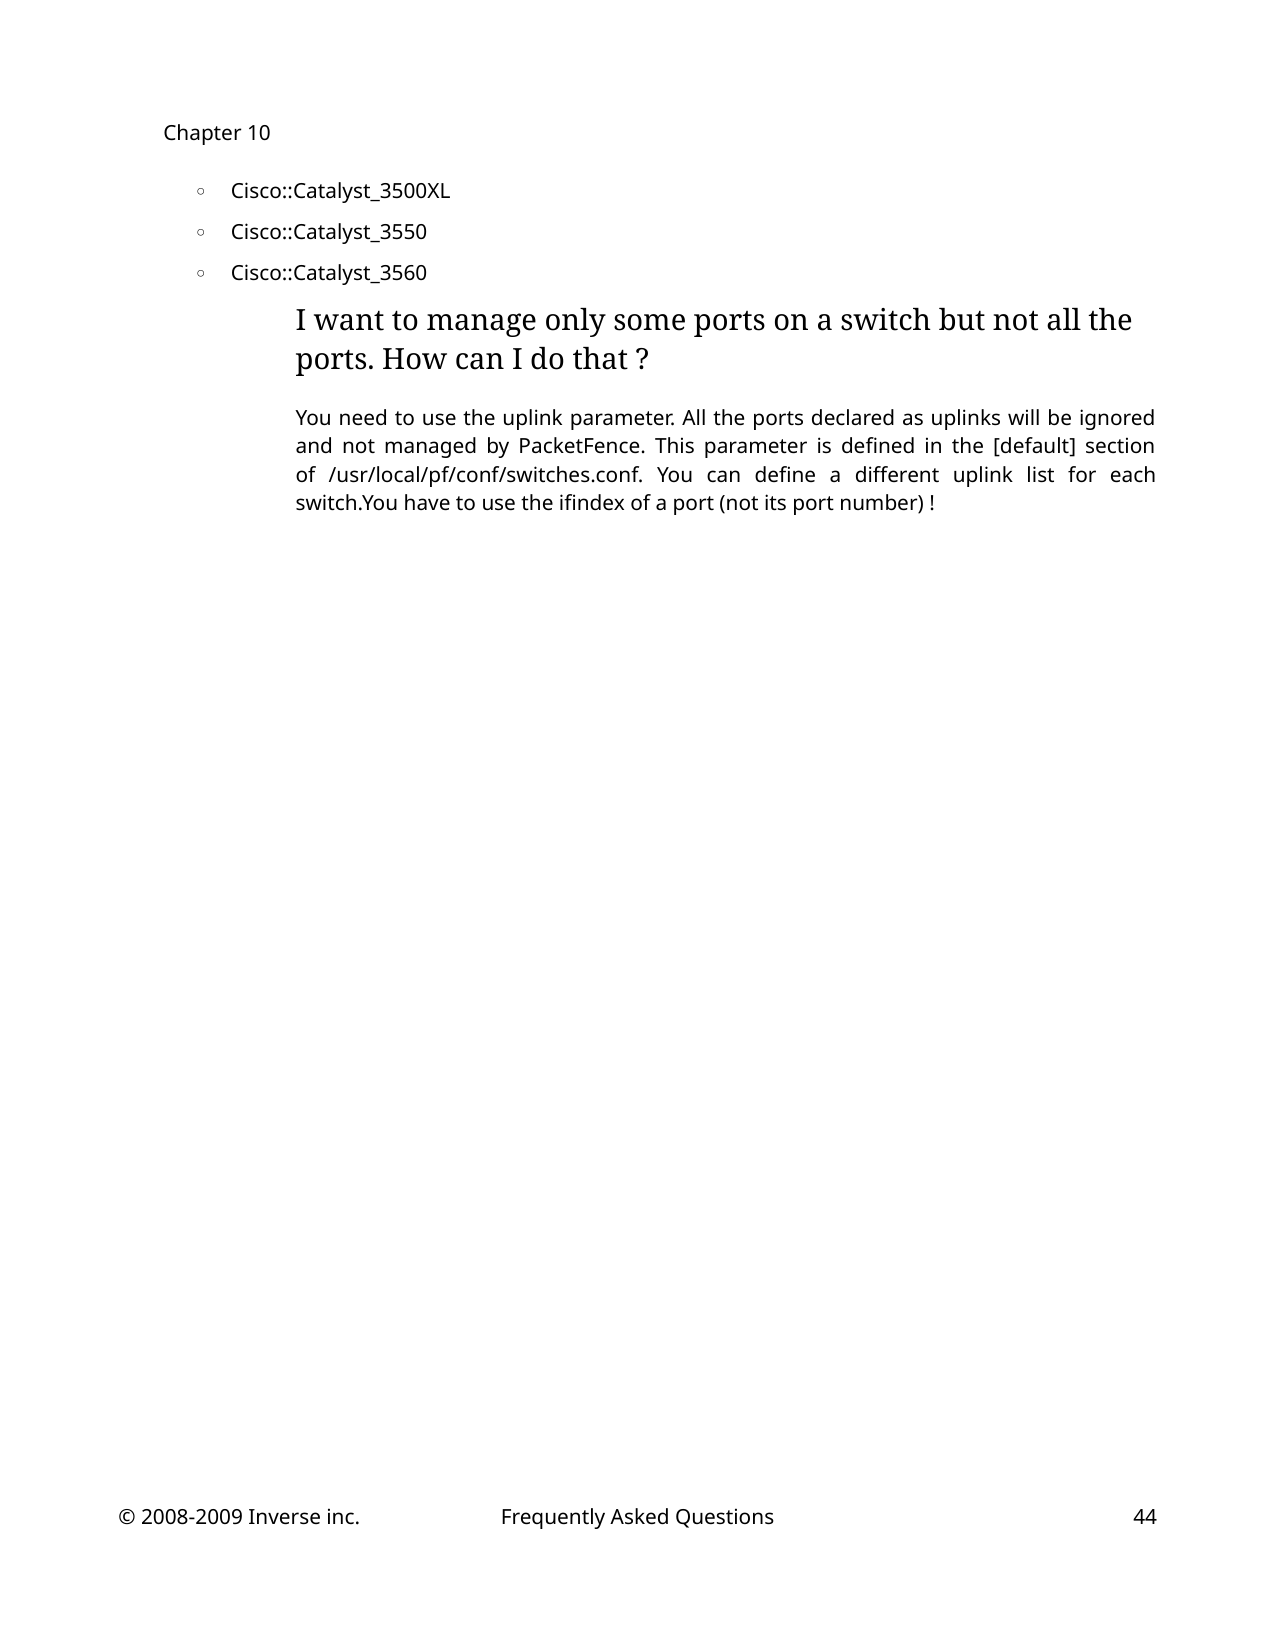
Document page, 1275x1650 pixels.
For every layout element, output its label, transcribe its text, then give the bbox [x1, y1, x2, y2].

list Cisco::Catalyst_3560 [193, 258, 1157, 286]
text You need to use the uplink parameter. All the ports declared as uplinks will be ignored and not managed by PacketFence. This parameter is defined in the [default] section of /usr/local/pf/conf/switches.conf. You can define a different uplink list for each switch.You have to use the ifindex of a port (not its port number) ! [295, 403, 1157, 517]
subtitle I want to manage only some ports on a switch but not all the ports. How can I do that ? [295, 299, 1157, 378]
list Cisco::Catalyst_3500XL [193, 176, 1157, 204]
list Cisco::Catalyst_3550 [193, 217, 1157, 245]
